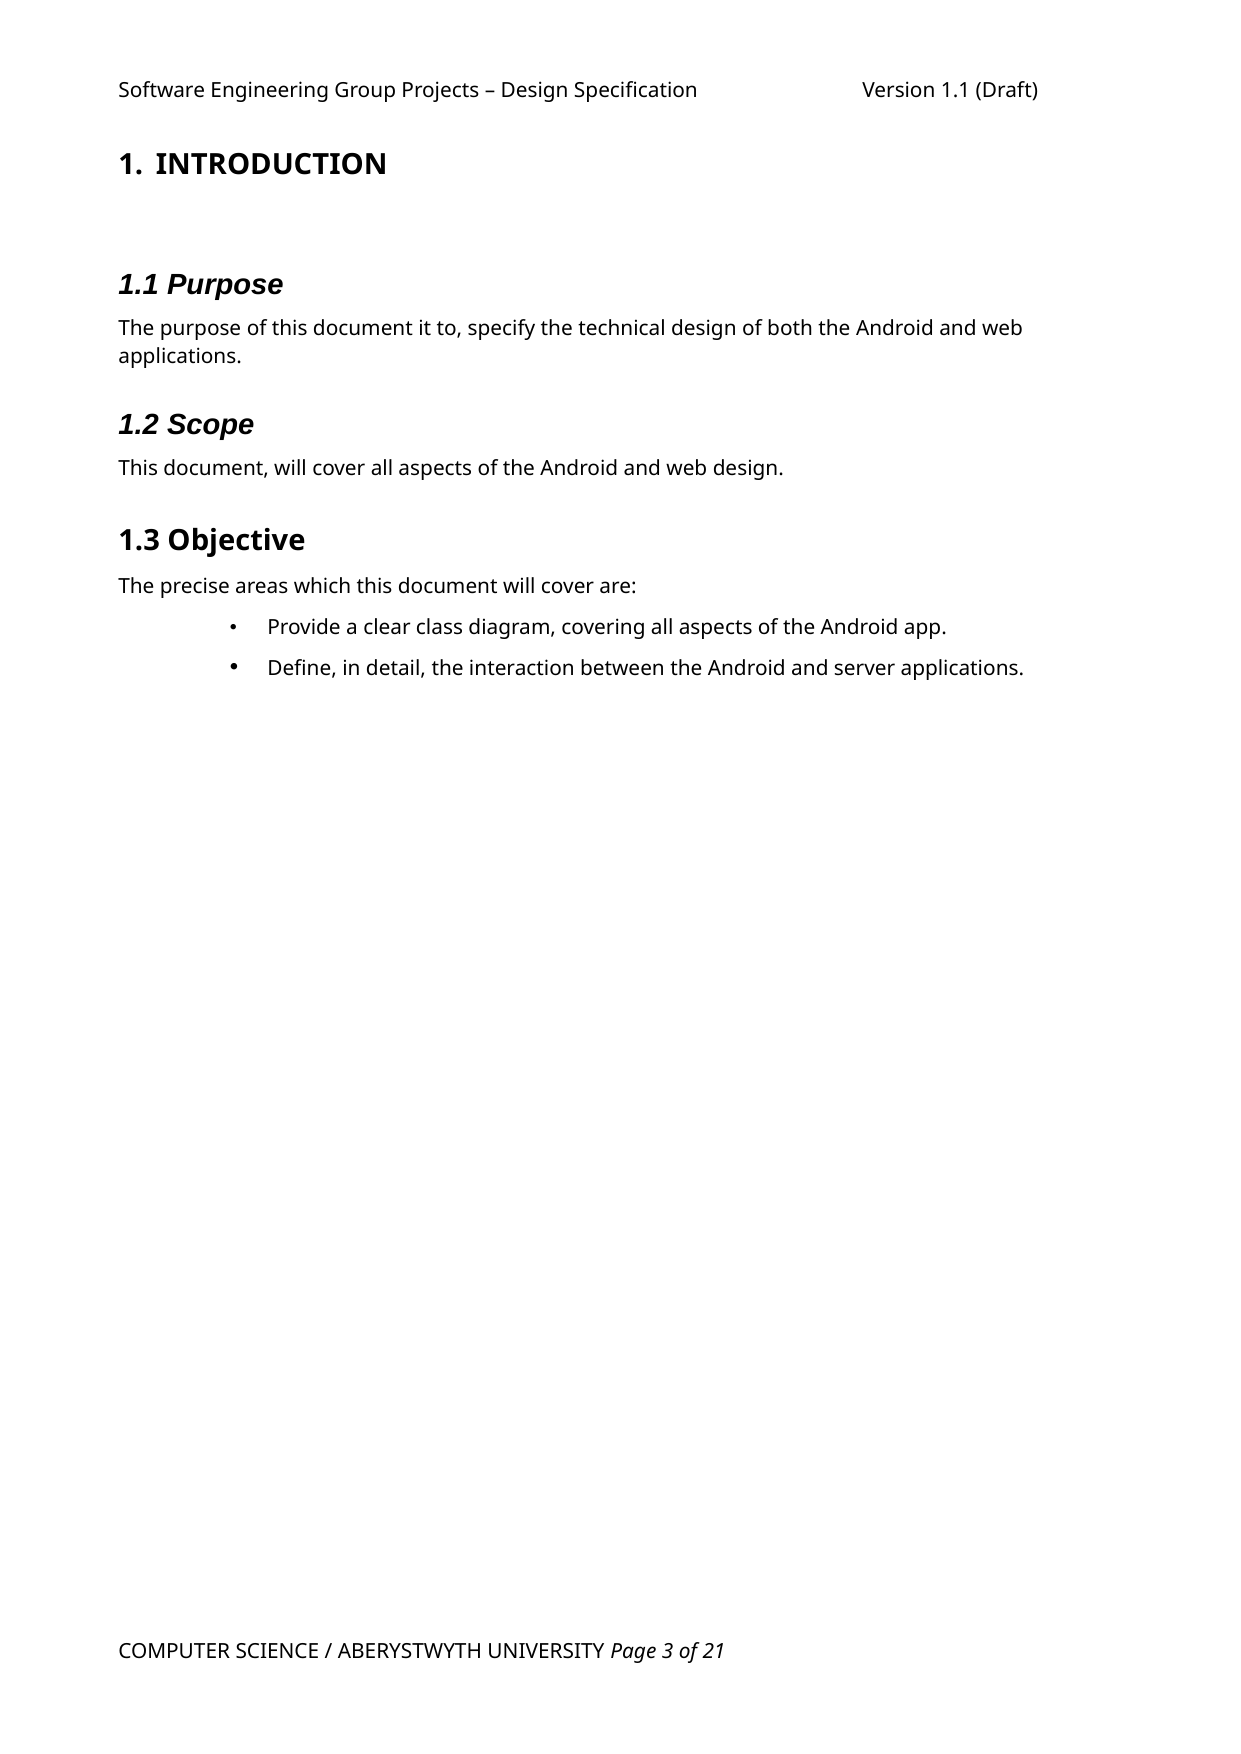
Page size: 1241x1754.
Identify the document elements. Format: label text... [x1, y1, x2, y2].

list Define, in detail, the interaction between the Android and server applications. [229, 653, 1122, 711]
subtitle 1.2 Scope [118, 407, 1122, 441]
subtitle 1.1 Purpose [118, 267, 1122, 300]
subtitle INTRODUCTION [118, 143, 1122, 183]
subtitle 1.3 Objective [118, 519, 1122, 559]
list Provide a clear class diagram, covering all aspects of the Android app. [229, 612, 1122, 641]
text The purpose of this document it to, specify the technical design of both the Android and web applications. [118, 313, 1122, 370]
text This document, will cover all aspects of the Android and web design. [118, 453, 1122, 482]
text The precise areas which this document will cover are: [118, 571, 1122, 600]
